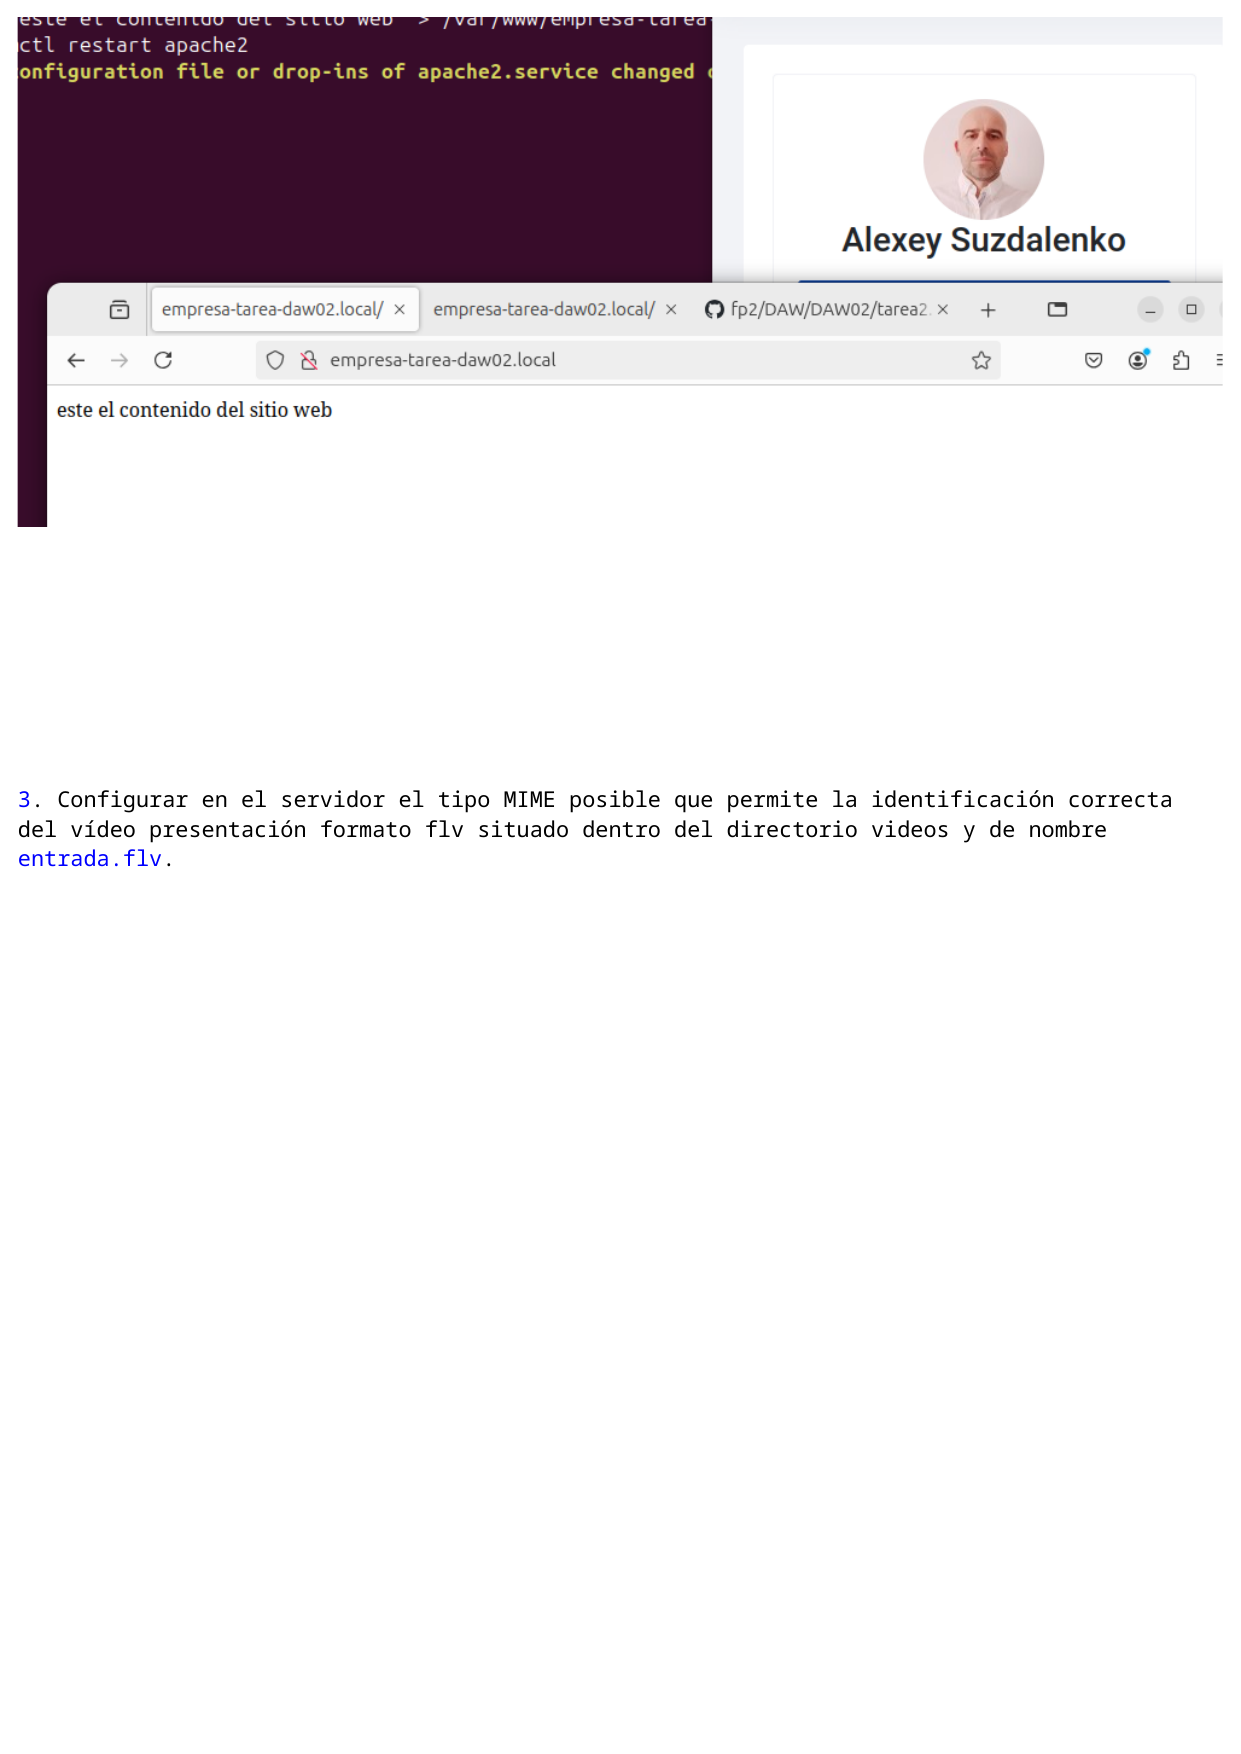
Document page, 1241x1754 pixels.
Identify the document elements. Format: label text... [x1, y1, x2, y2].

text 3. Configurar en el servidor el tipo MIME posible que permite la identificación correcta del vídeo presentación formato flv situado dentro del directorio videos y de nombre entrada.flv. [18, 784, 1222, 873]
picture [17, 17, 1223, 527]
